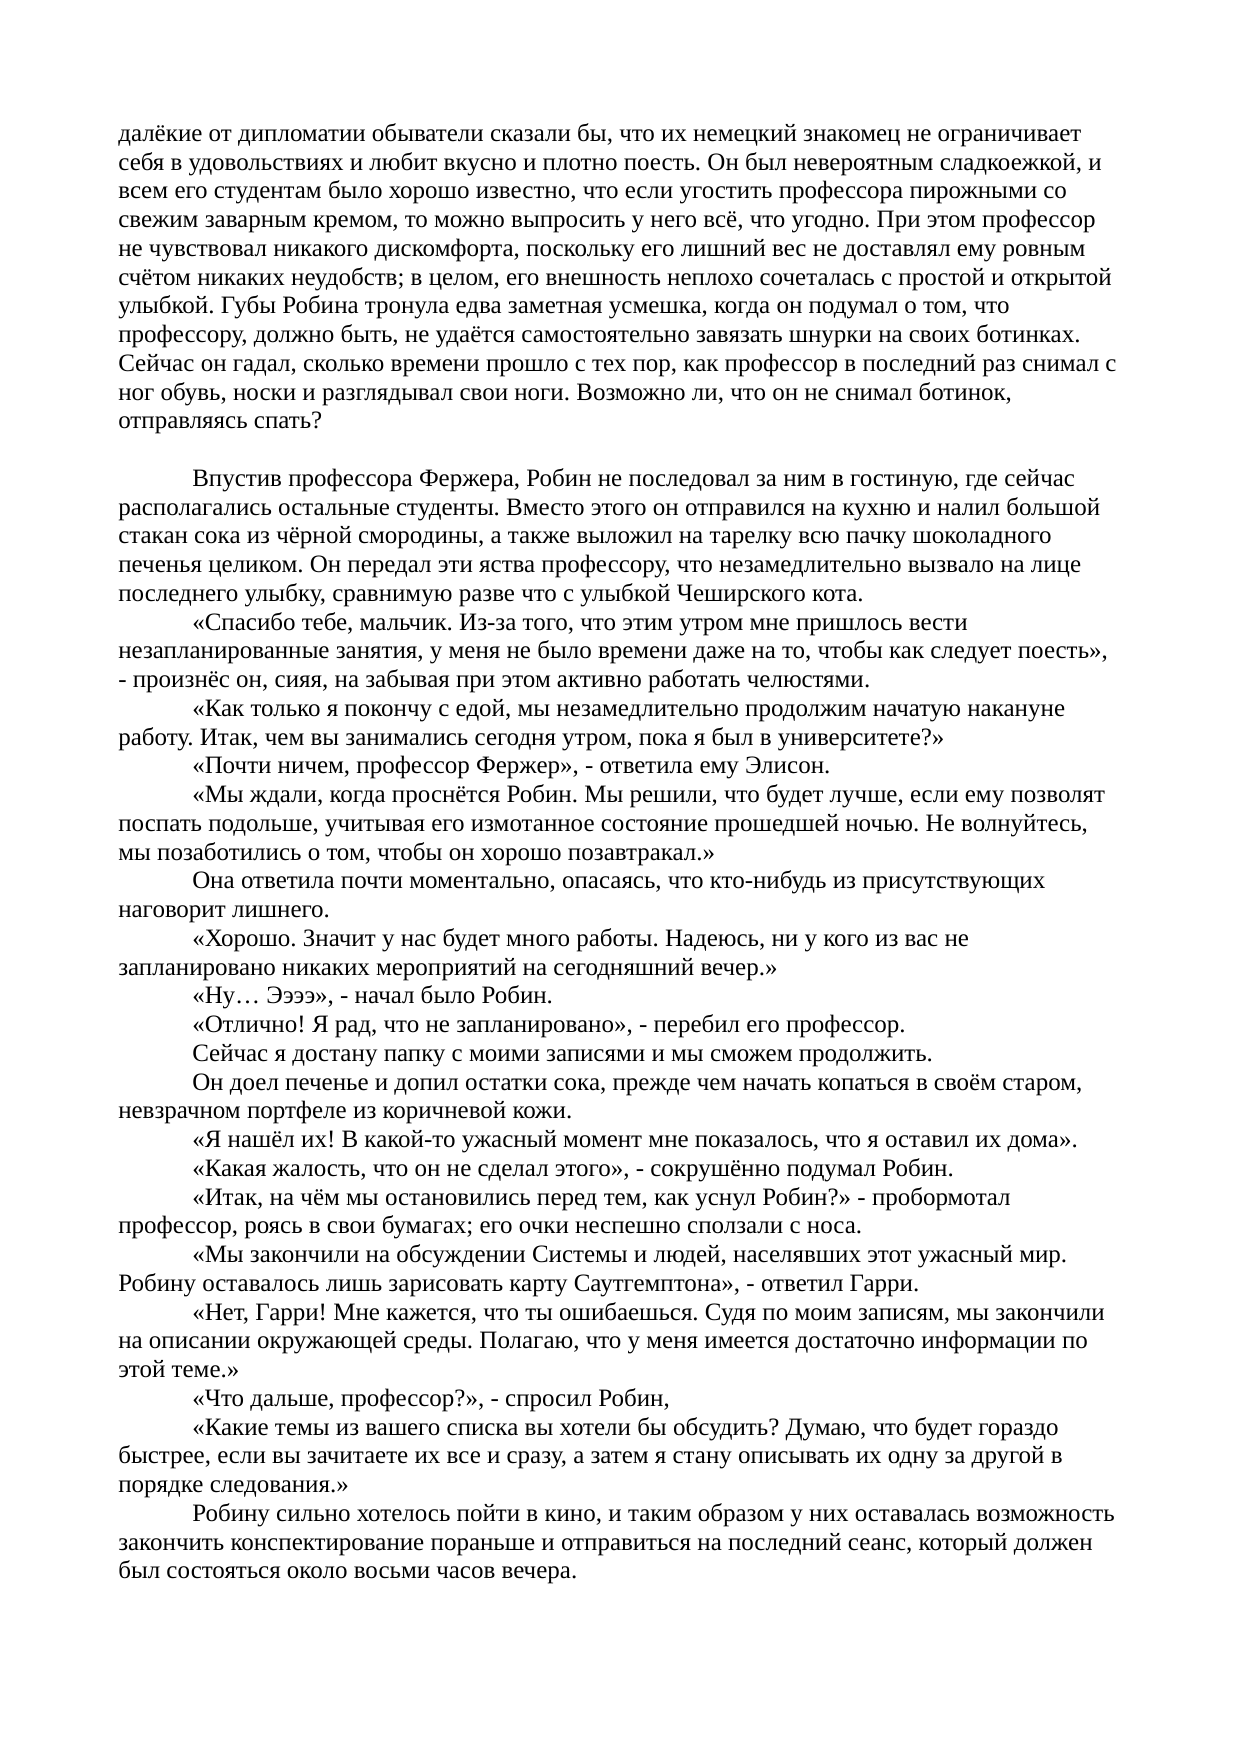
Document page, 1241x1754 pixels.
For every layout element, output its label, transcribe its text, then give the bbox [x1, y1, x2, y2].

text Он доел печенье и допил остатки сока, прежде чем начать копаться в своём старом, невзрачном портфеле из коричневой кожи. [118, 1067, 1122, 1124]
text «Мы закончили на обсуждении Системы и людей, населявших этот ужасный мир. Робину оставалось лишь зарисовать карту Саутгемптона», - ответил Гарри. [118, 1239, 1122, 1297]
text «Я нашёл их! В какой-то ужасный момент мне показалось, что я оставил их дома». [118, 1124, 1122, 1153]
text Она ответила почти моментально, опасаясь, что кто-нибудь из присутствующих наговорит лишнего. [118, 866, 1122, 923]
text «Спасибо тебе, мальчик. Из-за того, что этим утром мне пришлось вести незапланированные занятия, у меня не было времени даже на то, чтобы как следует поесть», - произнёс он, сияя, на забывая при этом активно работать челюстями. [118, 607, 1122, 693]
text «Почти ничем, профессор Фержер», - ответила ему Элисон. [118, 751, 1122, 779]
text «Итак, на чём мы остановились перед тем, как уснул Робин?» - пробормотал профессор, роясь в свои бумагах; его очки неспешно сползали с носа. [118, 1182, 1122, 1239]
text «Ну… Ээээ», - начал было Робин. [118, 981, 1122, 1009]
text «Что дальше, профессор?», - спросил Робин, [118, 1383, 1122, 1412]
text далёкие от дипломатии обыватели сказали бы, что их немецкий знакомец не ограничивает себя в удовольствиях и любит вкусно и плотно поесть. Он был невероятным сладкоежкой, и всем его студентам было хорошо известно, что если угостить профессора пирожными со свежим заварным кремом, то можно выпросить у него всё, что угодно. При этом профессор не чувствовал никакого дискомфорта, поскольку его лишний вес не доставлял ему ровным счётом никаких неудобств; в целом, его внешность неплохо сочеталась с простой и открытой улыбкой. Губы Робина тронула едва заметная усмешка, когда он подумал о том, что профессору, должно быть, не удаётся самостоятельно завязать шнурки на своих ботинках. Сейчас он гадал, сколько времени прошло с тех пор, как профессор в последний раз снимал с ног обувь, носки и разглядывал свои ноги. Возможно ли, что он не снимал ботинок, отправляясь спать? [118, 118, 1122, 434]
text «Мы ждали, когда проснётся Робин. Мы решили, что будет лучше, если ему позволят поспать подольше, учитывая его измотанное состояние прошедшей ночью. Не волнуйтесь, мы позаботились о том, чтобы он хорошо позавтракал.» [118, 779, 1122, 866]
text «Отлично! Я рад, что не запланировано», - перебил его профессор. [118, 1009, 1122, 1038]
text «Нет, Гарри! Мне кажется, что ты ошибаешься. Судя по моим записям, мы закончили на описании окружающей среды. Полагаю, что у меня имеется достаточно информации по этой теме.» [118, 1297, 1122, 1383]
text «Хорошо. Значит у нас будет много работы. Надеюсь, ни у кого из вас не запланировано никаких мероприятий на сегодняшний вечер.» [118, 923, 1122, 981]
text «Какая жалость, что он не сделал этого», - сокрушённо подумал Робин. [118, 1153, 1122, 1182]
text Сейчас я достану папку с моими записями и мы сможем продолжить. [118, 1038, 1122, 1067]
text Робину сильно хотелось пойти в кино, и таким образом у них оставалась возможность закончить конспектирование пораньше и отправиться на последний сеанс, который должен был состояться около восьми часов вечера. [118, 1498, 1122, 1584]
text «Как только я покончу с едой, мы незамедлительно продолжим начатую накануне работу. Итак, чем вы занимались сегодня утром, пока я был в университете?» [118, 693, 1122, 751]
text Впустив профессора Фержера, Робин не последовал за ним в гостиную, где сейчас располагались остальные студенты. Вместо этого он отправился на кухню и налил большой стакан сока из чёрной смородины, а также выложил на тарелку всю пачку шоколадного печенья целиком. Он передал эти яства профессору, что незамедлительно вызвало на лице последнего улыбку, сравнимую разве что с улыбкой Чеширского кота. [118, 463, 1122, 607]
text «Какие темы из вашего списка вы хотели бы обсудить? Думаю, что будет гораздо быстрее, если вы зачитаете их все и сразу, а затем я стану описывать их одну за другой в порядке следования.» [118, 1412, 1122, 1498]
